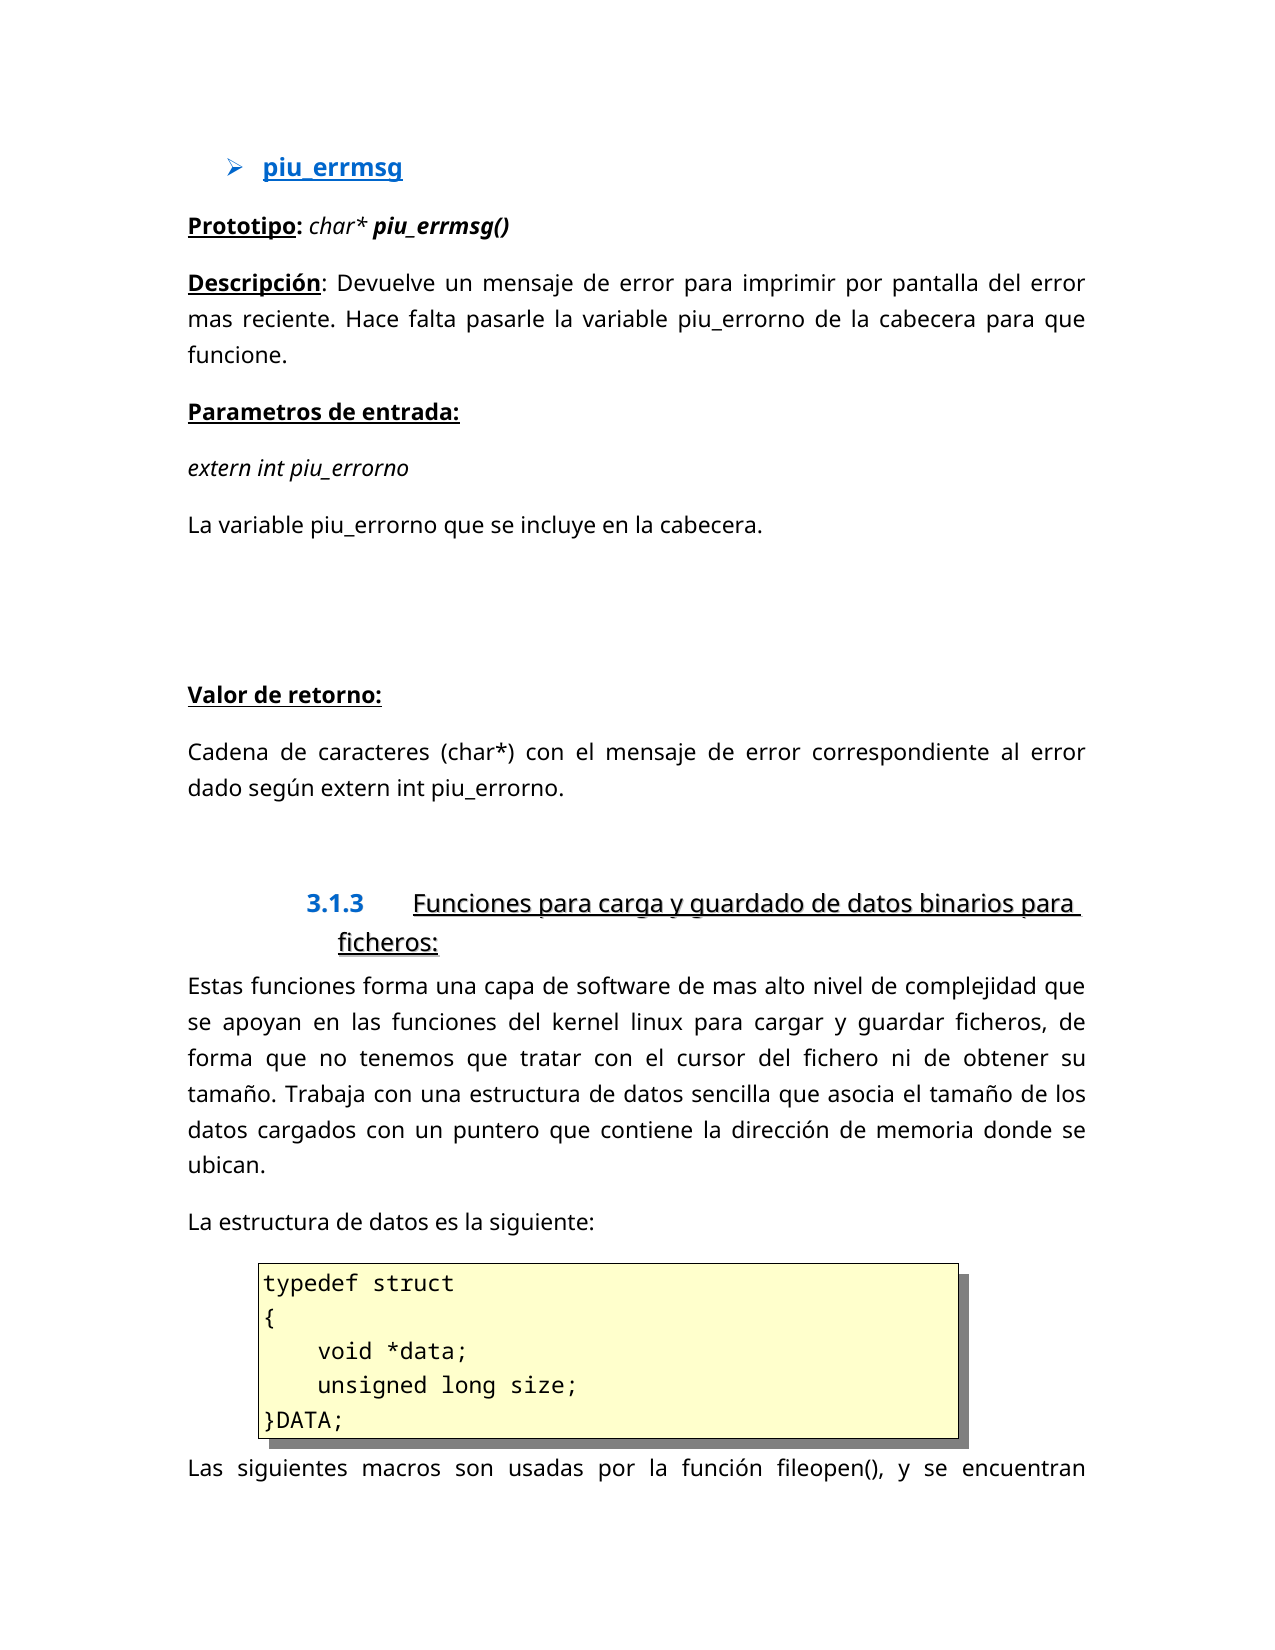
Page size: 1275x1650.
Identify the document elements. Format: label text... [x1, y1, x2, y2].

text extern int piu_errorno [187, 452, 1087, 483]
list Funciones para carga y guardado de datos binarios para ficheros: [300, 886, 1087, 959]
text La variable piu_errorno que se incluye en la cabecera. [187, 509, 1087, 540]
text Las siguientes macros son usadas por la función fileopen(), y se encuentran [187, 1452, 1087, 1484]
text La estructura de datos es la siguiente: [187, 1206, 1087, 1237]
text }DATA; [259, 1400, 958, 1438]
text Cadena de caracteres (char*) con el mensaje de error correspondiente al error dado según extern int piu_errorno. [187, 736, 1087, 803]
text Descripción: Devuelve un mensaje de error para imprimir por pantalla del error mas reciente. Hace falta pasarle la variable piu_errorno de la cabecera para que funcione. [187, 267, 1087, 370]
text Prototipo: char* piu_errmsg() [187, 210, 1087, 241]
text Parametros de entrada: [187, 395, 1087, 427]
text void *data; [259, 1331, 958, 1366]
text Estas funciones forma una capa de software de mas alto nivel de complejidad que se apoyan en las funciones del kernel linux para cargar y guardar ficheros, de forma que no tenemos que tratar con el cursor del fichero ni de obtener su tamaño. Trabaja con una estructura de datos sencilla que asocia el tamaño de los datos cargados con un puntero que contiene la dirección de memoria donde se ubican. [187, 970, 1087, 1181]
text unsigned long size; [259, 1366, 958, 1400]
text Valor de retorno: [187, 679, 1087, 711]
text { [259, 1297, 958, 1331]
text typedef struct [259, 1264, 958, 1297]
list piu_errmsg [225, 150, 1087, 184]
